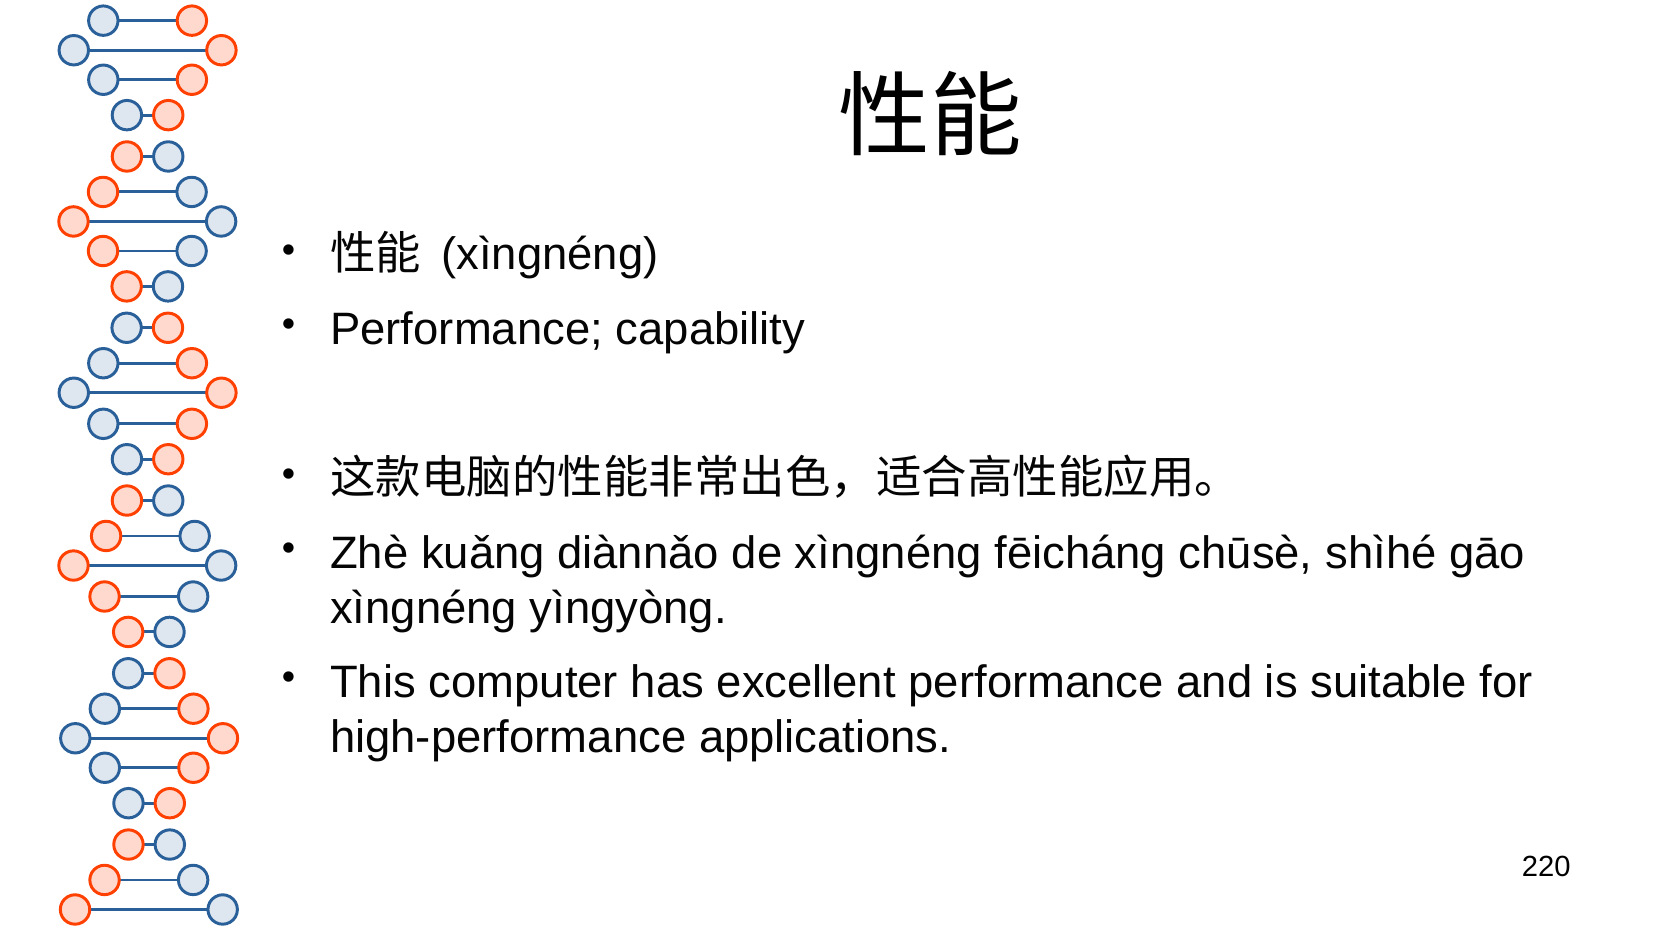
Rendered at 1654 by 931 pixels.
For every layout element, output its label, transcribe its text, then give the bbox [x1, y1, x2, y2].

title 性能 [265, 35, 1595, 189]
list 性能 (xìngnéng) Performance; capability 这款电脑的性能非常出色，适合高性能应用。 Zhè kuǎng diànnǎo de xìngnéng fēicháng chūsè, shìhé gāo xìngnéng yìngyòng. This computer has excellent performance and is suitable for high-performance applications. [265, 224, 1595, 764]
